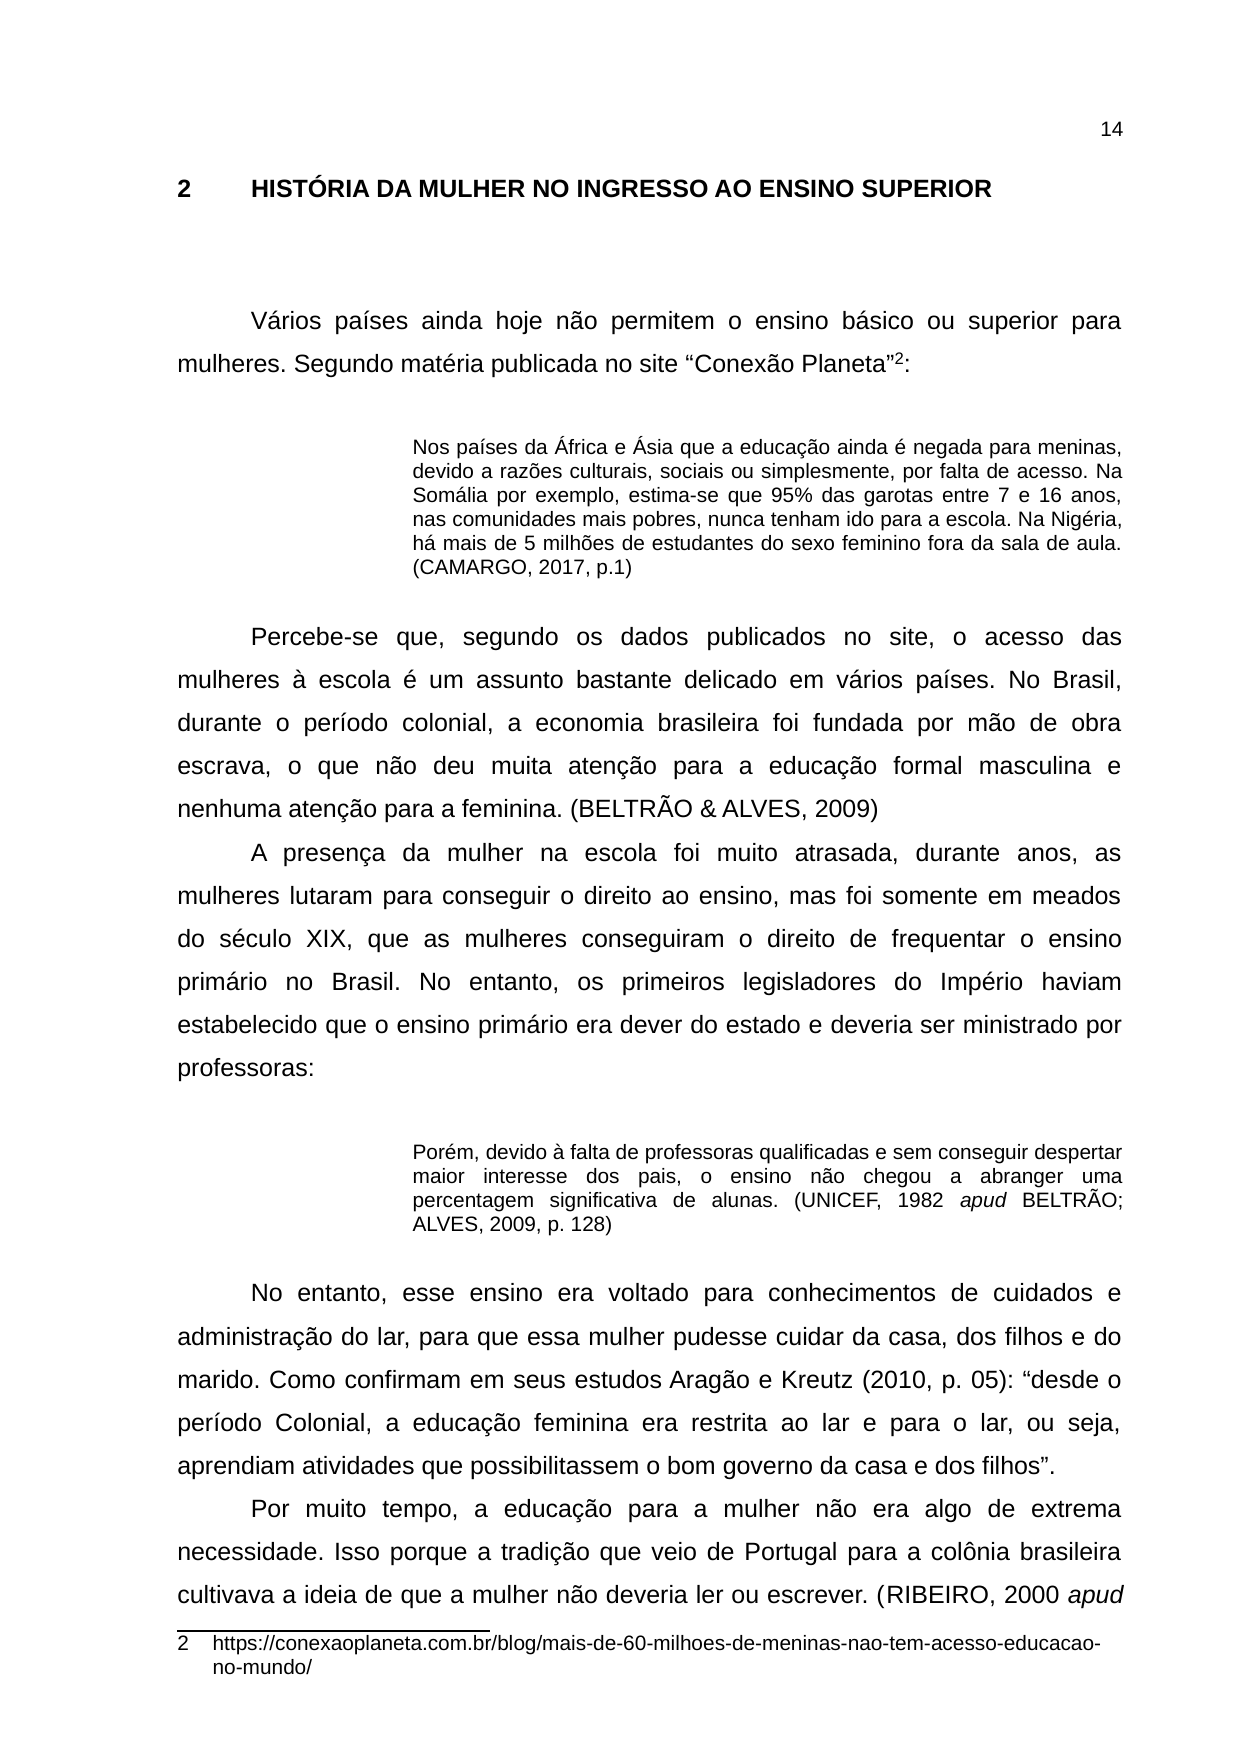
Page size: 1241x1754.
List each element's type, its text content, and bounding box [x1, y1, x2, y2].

text Percebe-se que, segundo os dados publicados no site, o acesso das mulheres à escola é um assunto bastante delicado em vários países. No Brasil, durante o período colonial, a economia brasileira foi fundada por mão de obra escrava, o que não deu muita atenção para a educação formal masculina e nenhuma atenção para a feminina. (BELTRÃO & ALVES, 2009) [177, 622, 1123, 823]
text Nos países da África e Ásia que a educação ainda é negada para meninas, devido a razões culturais, sociais ou simplesmente, por falta de acesso. Na Somália por exemplo, estima-se que 95% das garotas entre 7 e 16 anos, nas comunidades mais pobres, nunca tenham ido para a escola. Na Nigéria, há mais de 5 milhões de estudantes do sexo feminino fora da sala de aula. (CAMARGO, 2017, p.1) [412, 435, 1123, 579]
text No entanto, esse ensino era voltado para conhecimentos de cuidados e administração do lar, para que essa mulher pudesse cuidar da casa, dos filhos e do marido. Como confirmam em seus estudos Aragão e Kreutz (2010, p. 05): “desde o período Colonial, a educação feminina era restrita ao lar e para o lar, ou seja, aprendiam atividades que possibilitassem o bom governo da casa e dos filhos”. [177, 1278, 1123, 1480]
text Por muito tempo, a educação para a mulher não era algo de extrema necessidade. Isso porque a tradição que veio de Portugal para a colônia brasileira cultivava a ideia de que a mulher não deveria ler ou escrever. (RIBEIRO, 2000 apud [177, 1494, 1123, 1609]
text A presença da mulher na escola foi muito atrasada, durante anos, as mulheres lutaram para conseguir o direito ao ensino, mas foi somente em meados do século XIX, que as mulheres conseguiram o direito de frequentar o ensino primário no Brasil. No entanto, os primeiros legisladores do Império haviam estabelecido que o ensino primário era dever do estado e deveria ser ministrado por professoras: [177, 838, 1123, 1082]
subtitle HISTÓRIA DA MULHER NO INGRESSO AO ENSINO SUPERIOR [177, 174, 1123, 203]
text https://conexaoplaneta.com.br/blog/mais-de-60-milhoes-de-meninas-nao-tem-acesso-educacao-no-mundo/ [177, 1631, 1123, 1679]
text Vários países ainda hoje não permitem o ensino básico ou superior para mulheres. Segundo matéria publicada no site “Conexão Planeta”: [177, 306, 1123, 378]
text Porém, devido à falta de professoras qualificadas e sem conseguir despertar maior interesse dos pais, o ensino não chegou a abranger uma percentagem significativa de alunas. (UNICEF, 1982 apud BELTRÃO; ALVES, 2009, p. 128) [412, 1139, 1123, 1235]
